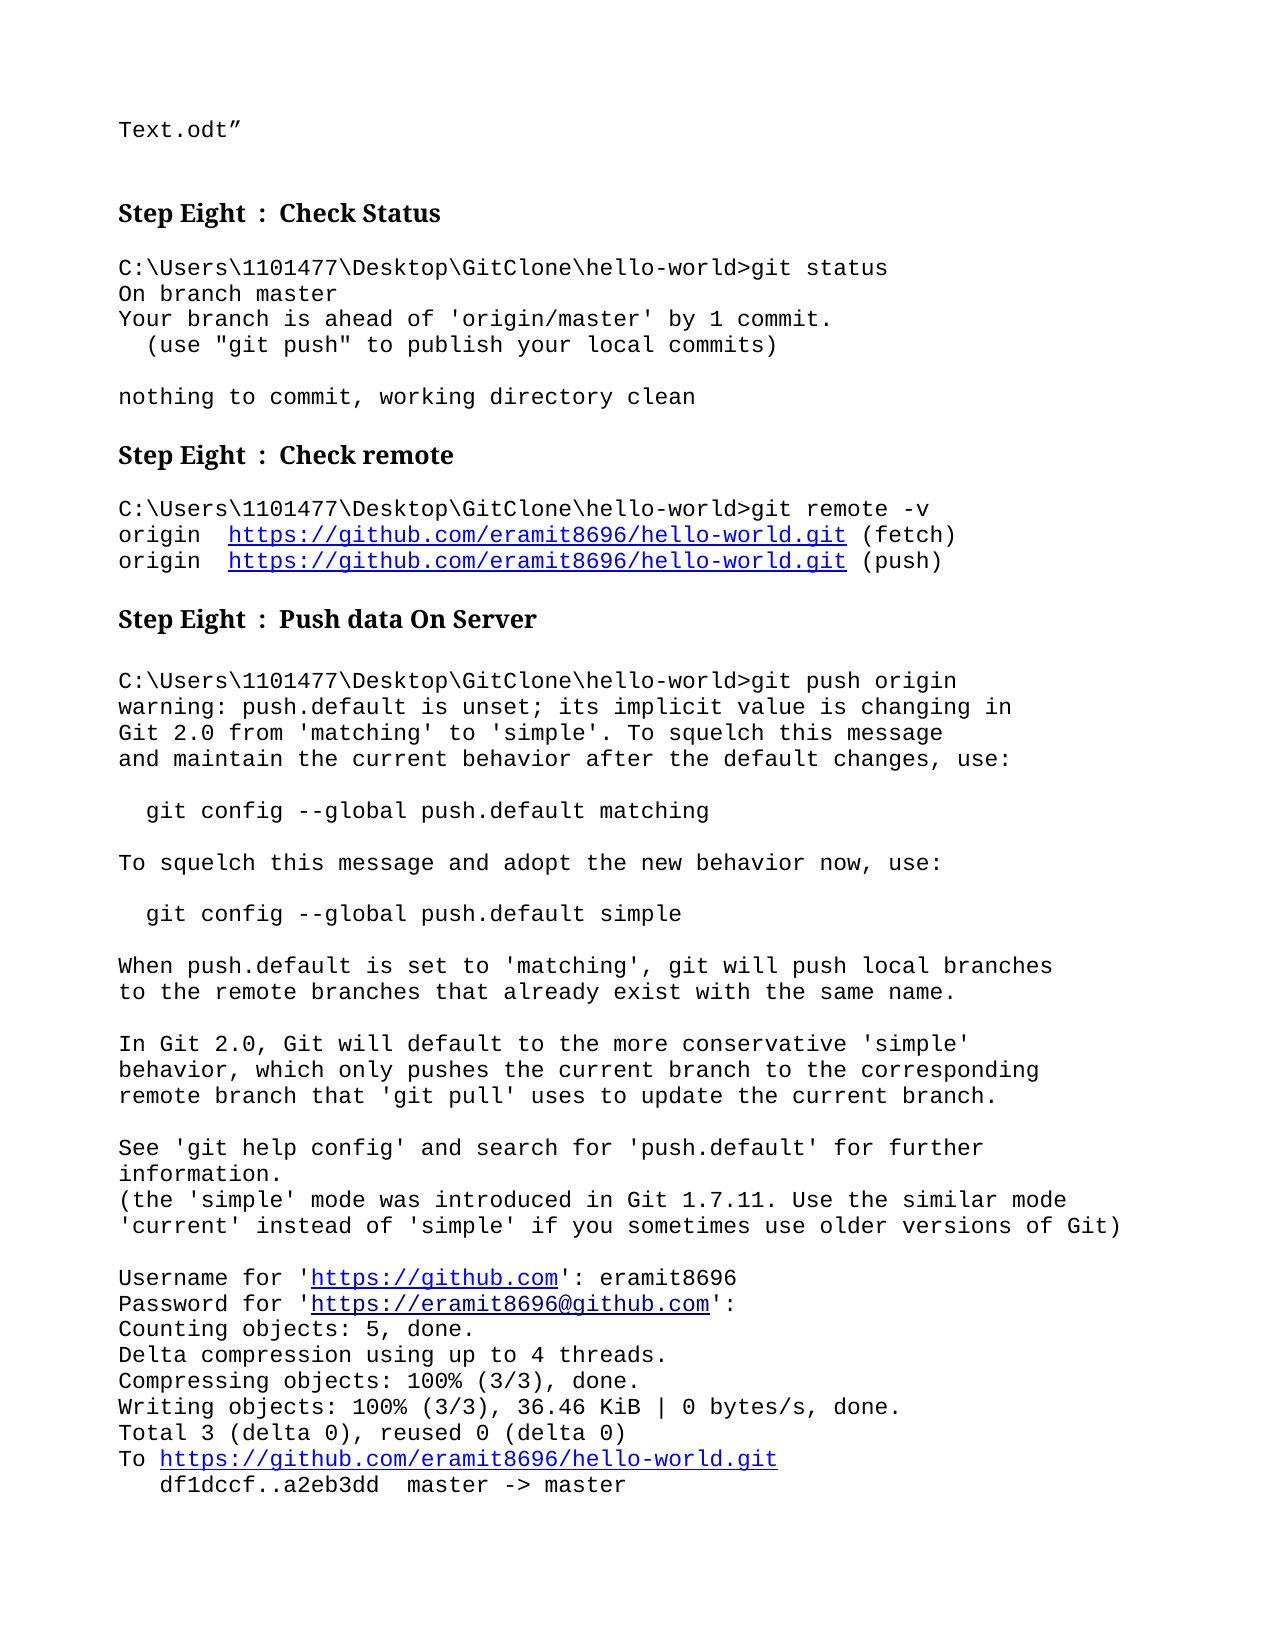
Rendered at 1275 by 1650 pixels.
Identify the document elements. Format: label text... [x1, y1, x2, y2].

text Username for 'https://github.com': eramit8696 [118, 1266, 1157, 1292]
text Step Eight : Check Status [118, 196, 1157, 230]
text Delta compression using up to 4 threads. [118, 1344, 1157, 1370]
text behavior, which only pushes the current branch to the corresponding [118, 1058, 1157, 1084]
text Counting objects: 5, done. [118, 1318, 1157, 1344]
text Your branch is ahead of 'origin/master' by 1 commit. [118, 308, 1157, 334]
text df1dccf..a2eb3dd master -> master [118, 1473, 1157, 1499]
text git config --global push.default matching [118, 799, 1157, 825]
text origin https://github.com/eramit8696/hello-world.git (fetch) [118, 523, 1157, 549]
text On branch master [118, 282, 1157, 308]
text Password for 'https://eramit8696@github.com': [118, 1292, 1157, 1318]
text Step Eight : Check remote [118, 437, 1157, 472]
text In Git 2.0, Git will default to the more conservative 'simple' [118, 1032, 1157, 1058]
text Total 3 (delta 0), reused 0 (delta 0) [118, 1422, 1157, 1447]
text 'current' instead of 'simple' if you sometimes use older versions of Git) [118, 1214, 1157, 1240]
text (the 'simple' mode was introduced in Git 1.7.11. Use the similar mode [118, 1188, 1157, 1214]
text Step Eight : Push data On Server [118, 601, 1157, 635]
text git config --global push.default simple [118, 903, 1157, 929]
text Compressing objects: 100% (3/3), done. [118, 1370, 1157, 1396]
text remote branch that 'git pull' uses to update the current branch. [118, 1084, 1157, 1110]
text to the remote branches that already exist with the same name. [118, 981, 1157, 1007]
text When push.default is set to 'matching', git will push local branches [118, 955, 1157, 981]
text See 'git help config' and search for 'push.default' for further information. [118, 1136, 1157, 1188]
text origin https://github.com/eramit8696/hello-world.git (push) [118, 549, 1157, 575]
text Writing objects: 100% (3/3), 36.46 KiB | 0 bytes/s, done. [118, 1396, 1157, 1422]
text C:\Users\1101477\Desktop\GitClone\hello-world>git remote -v [118, 497, 1157, 523]
text C:\Users\1101477\Desktop\GitClone\hello-world>git push origin [118, 669, 1157, 695]
text (use "git push" to publish your local commits) [118, 334, 1157, 360]
text To https://github.com/eramit8696/hello-world.git [118, 1447, 1157, 1473]
text warning: push.default is unset; its implicit value is changing in [118, 695, 1157, 721]
text Text.odt” [118, 118, 1157, 144]
text To squelch this message and adopt the new behavior now, use: [118, 851, 1157, 877]
text C:\Users\1101477\Desktop\GitClone\hello-world>git status [118, 256, 1157, 282]
text nothing to commit, working directory clean [118, 386, 1157, 412]
text and maintain the current behavior after the default changes, use: [118, 747, 1157, 773]
text Git 2.0 from 'matching' to 'simple'. To squelch this message [118, 721, 1157, 747]
